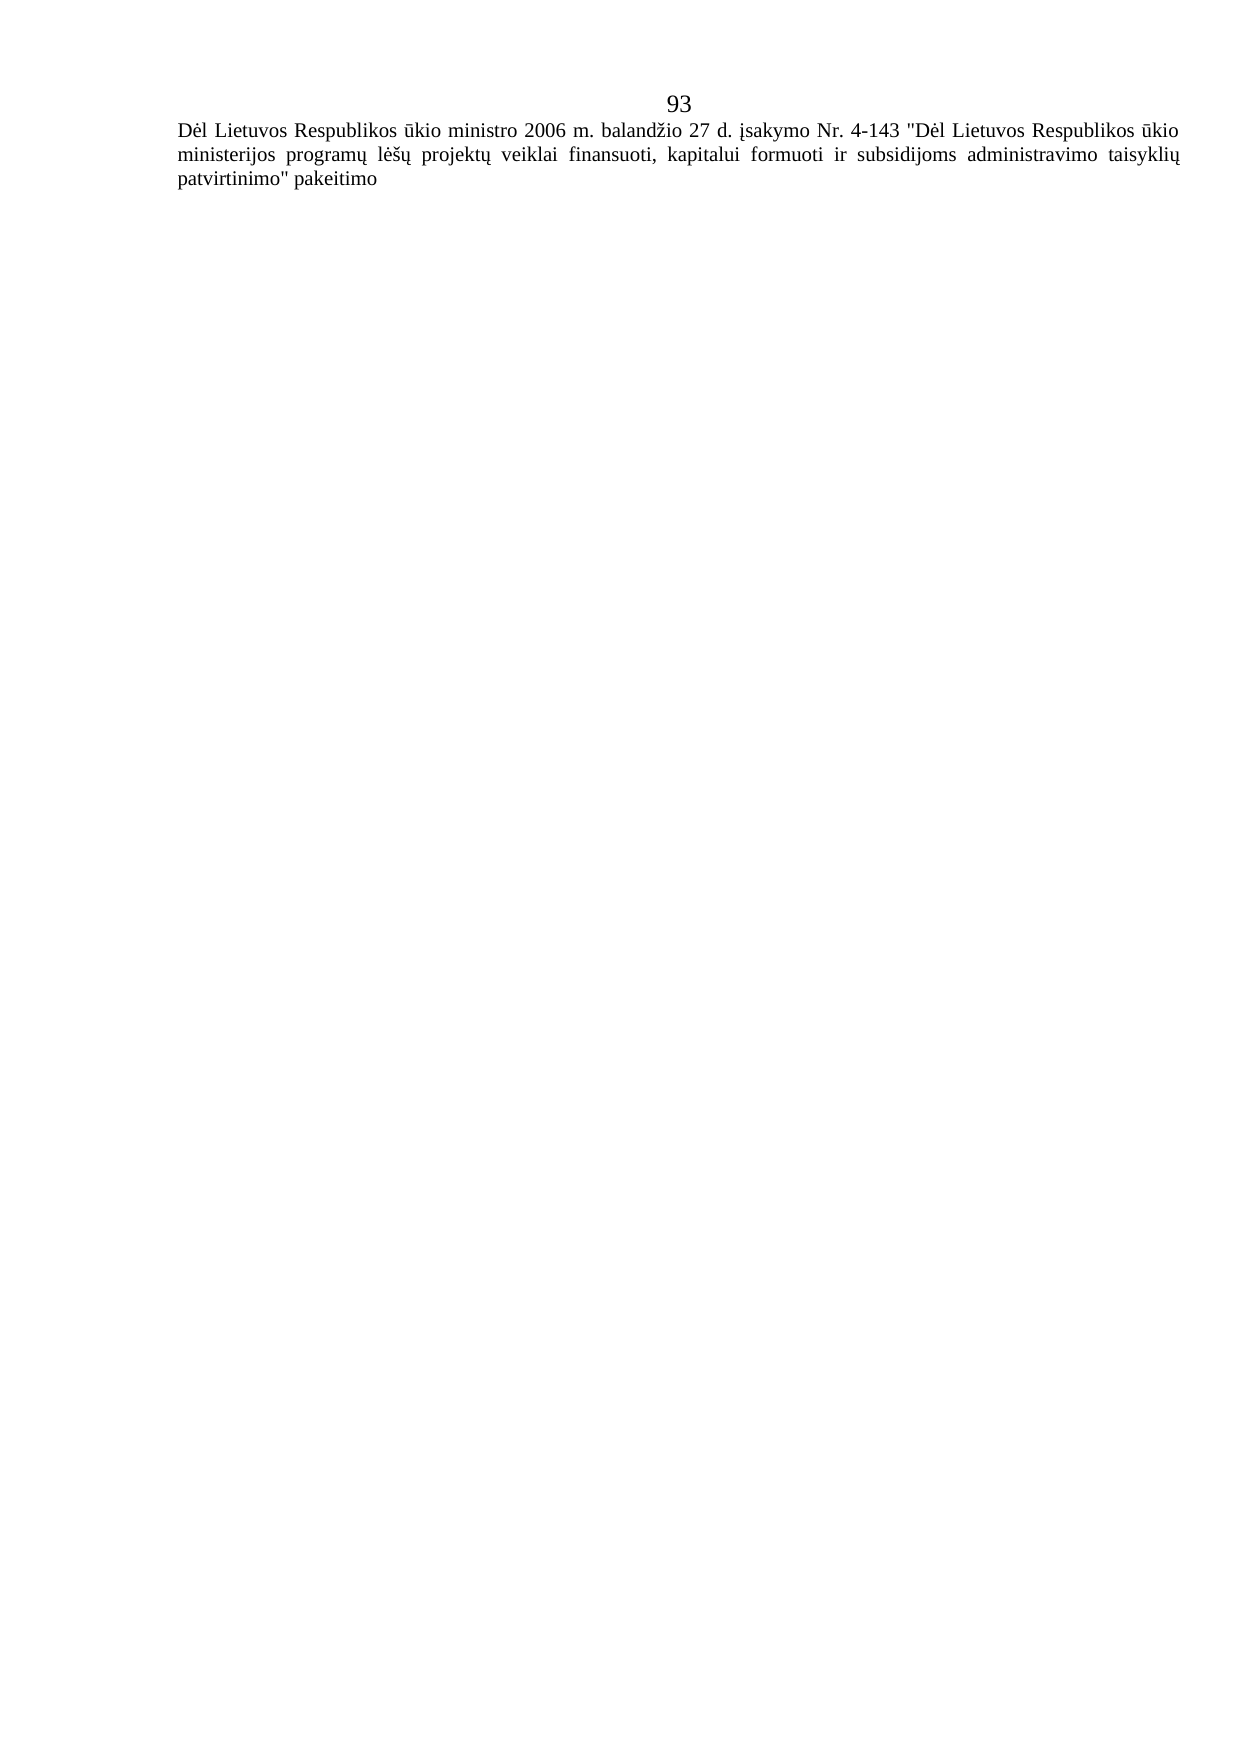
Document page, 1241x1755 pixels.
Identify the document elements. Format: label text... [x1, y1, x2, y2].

text Dėl Lietuvos Respublikos ūkio ministro 2006 m. balandžio 27 d. įsakymo Nr. 4-143 "Dėl Lietuvos Respublikos ūkio ministerijos programų lėšų projektų veiklai finansuoti, kapitalui formuoti ir subsidijoms administravimo taisyklių patvirtinimo" pakeitimo [177, 118, 1181, 190]
